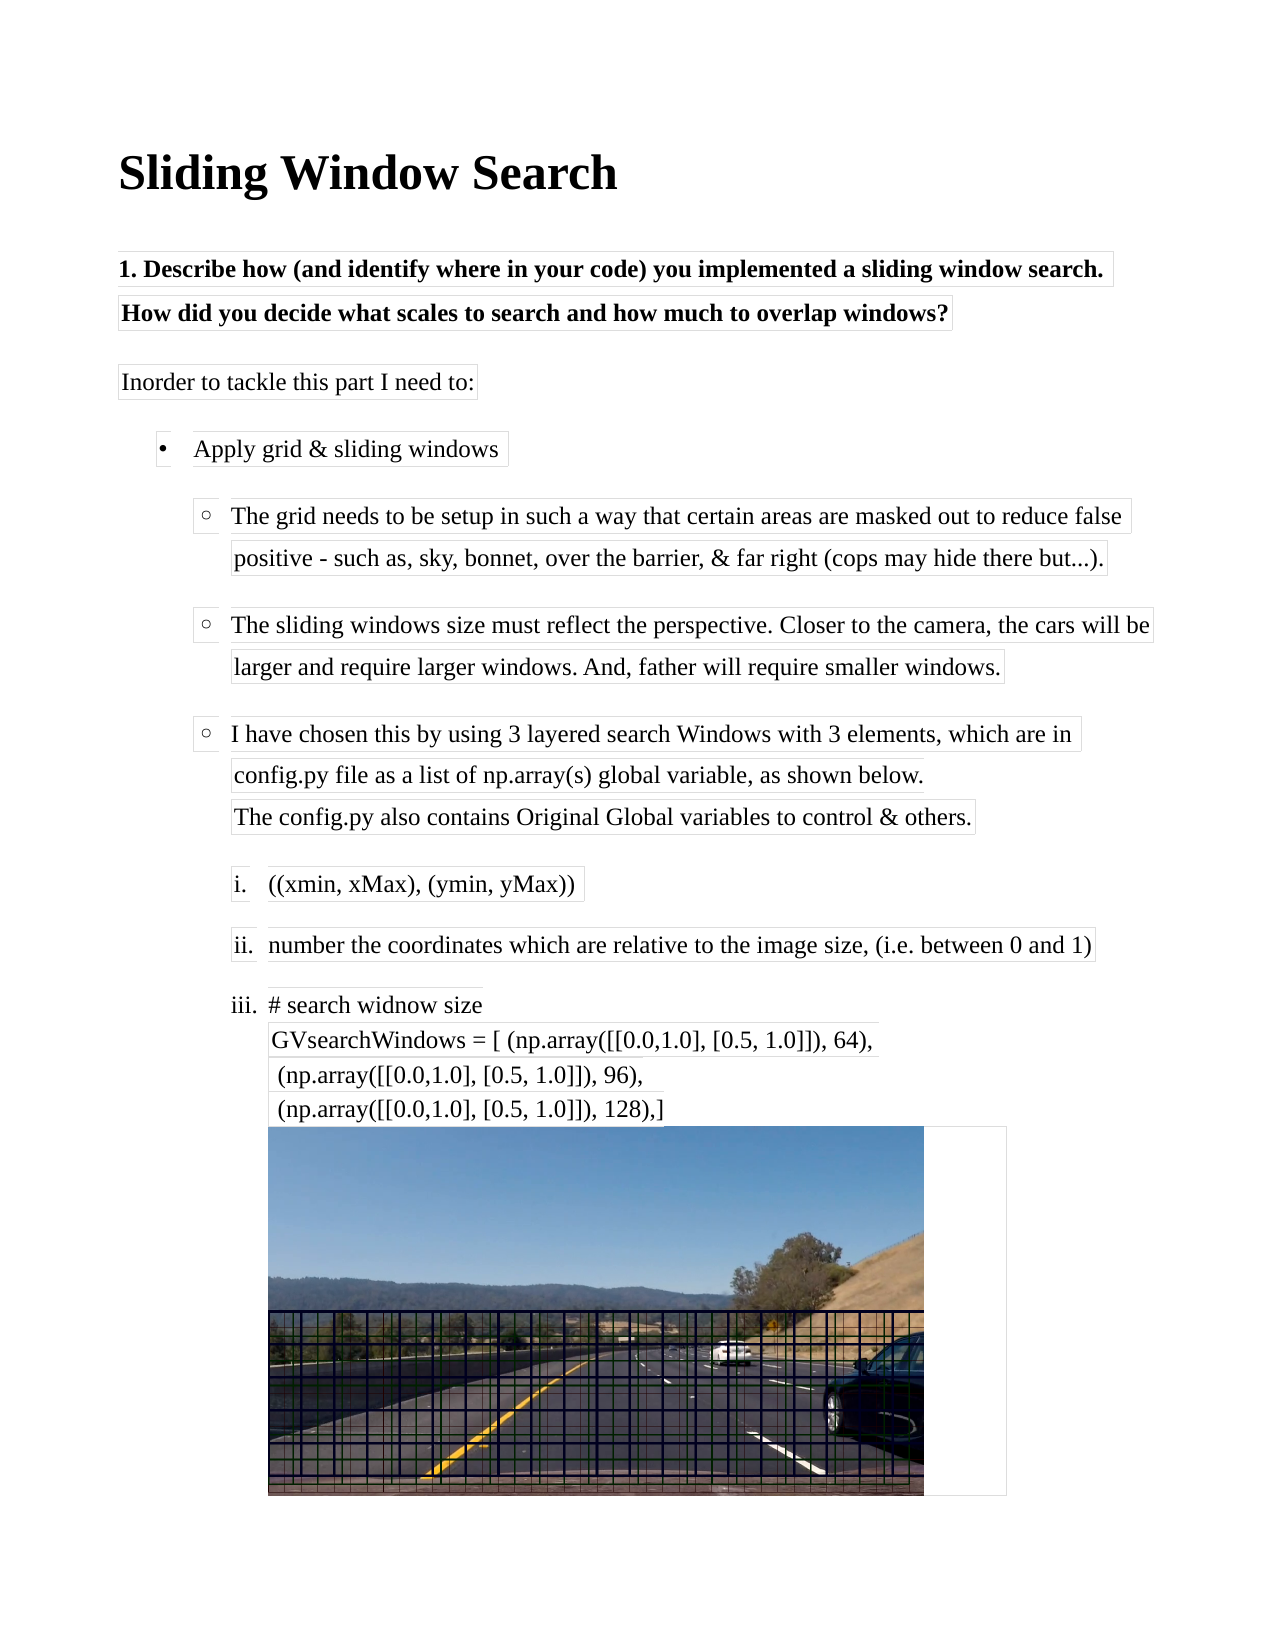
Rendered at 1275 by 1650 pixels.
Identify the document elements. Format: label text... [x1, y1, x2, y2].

text Inorder to tackle this part I need to: [119, 365, 477, 399]
subtitle 1. Describe how (and identify where in your code) you implemented a sliding window search. How did you decide what scales to search and how much to overlap windows? [118, 251, 1157, 330]
list [585, 866, 1157, 901]
list The sliding windows size must reflect the perspective. Closer to the camera, the cars will be larger and require larger windows. And, father will require smaller windows. [193, 607, 1157, 683]
list Apply grid & sliding windows [157, 431, 508, 466]
list The grid needs to be setup in such a way that certain areas are masked out to reduce false positive - such as, sky, bonnet, over the barrier, & far right (cops may hide there but...). [193, 498, 1157, 575]
list number the coordinates which are relative to the image size, (i.e. between 0 and 1) [232, 927, 1095, 962]
list ((xmin, xMax), (ymin, yMax)) [232, 866, 584, 901]
picture [268, 1126, 924, 1496]
text [478, 364, 1157, 399]
list [1096, 927, 1157, 962]
list # search widnow size GVsearchWindows = [ (np.array([[0.0,1.0], [0.5, 1.0]]), 64), (np.array([[0.0,1.0], [0.5, 1.0]]), 96), (np.array([[0.0,1.0], [0.5, 1.0]]), 128),] [231, 987, 1157, 1126]
list I have chosen this by using 3 layered search Windows with 3 elements, which are in config.py file as a list of np.array(s) global variable, as shown below. The config.py also contains Original Global variables to control & others. [193, 716, 1157, 834]
list [509, 431, 1157, 466]
subtitle Sliding Window Search [118, 143, 1157, 201]
